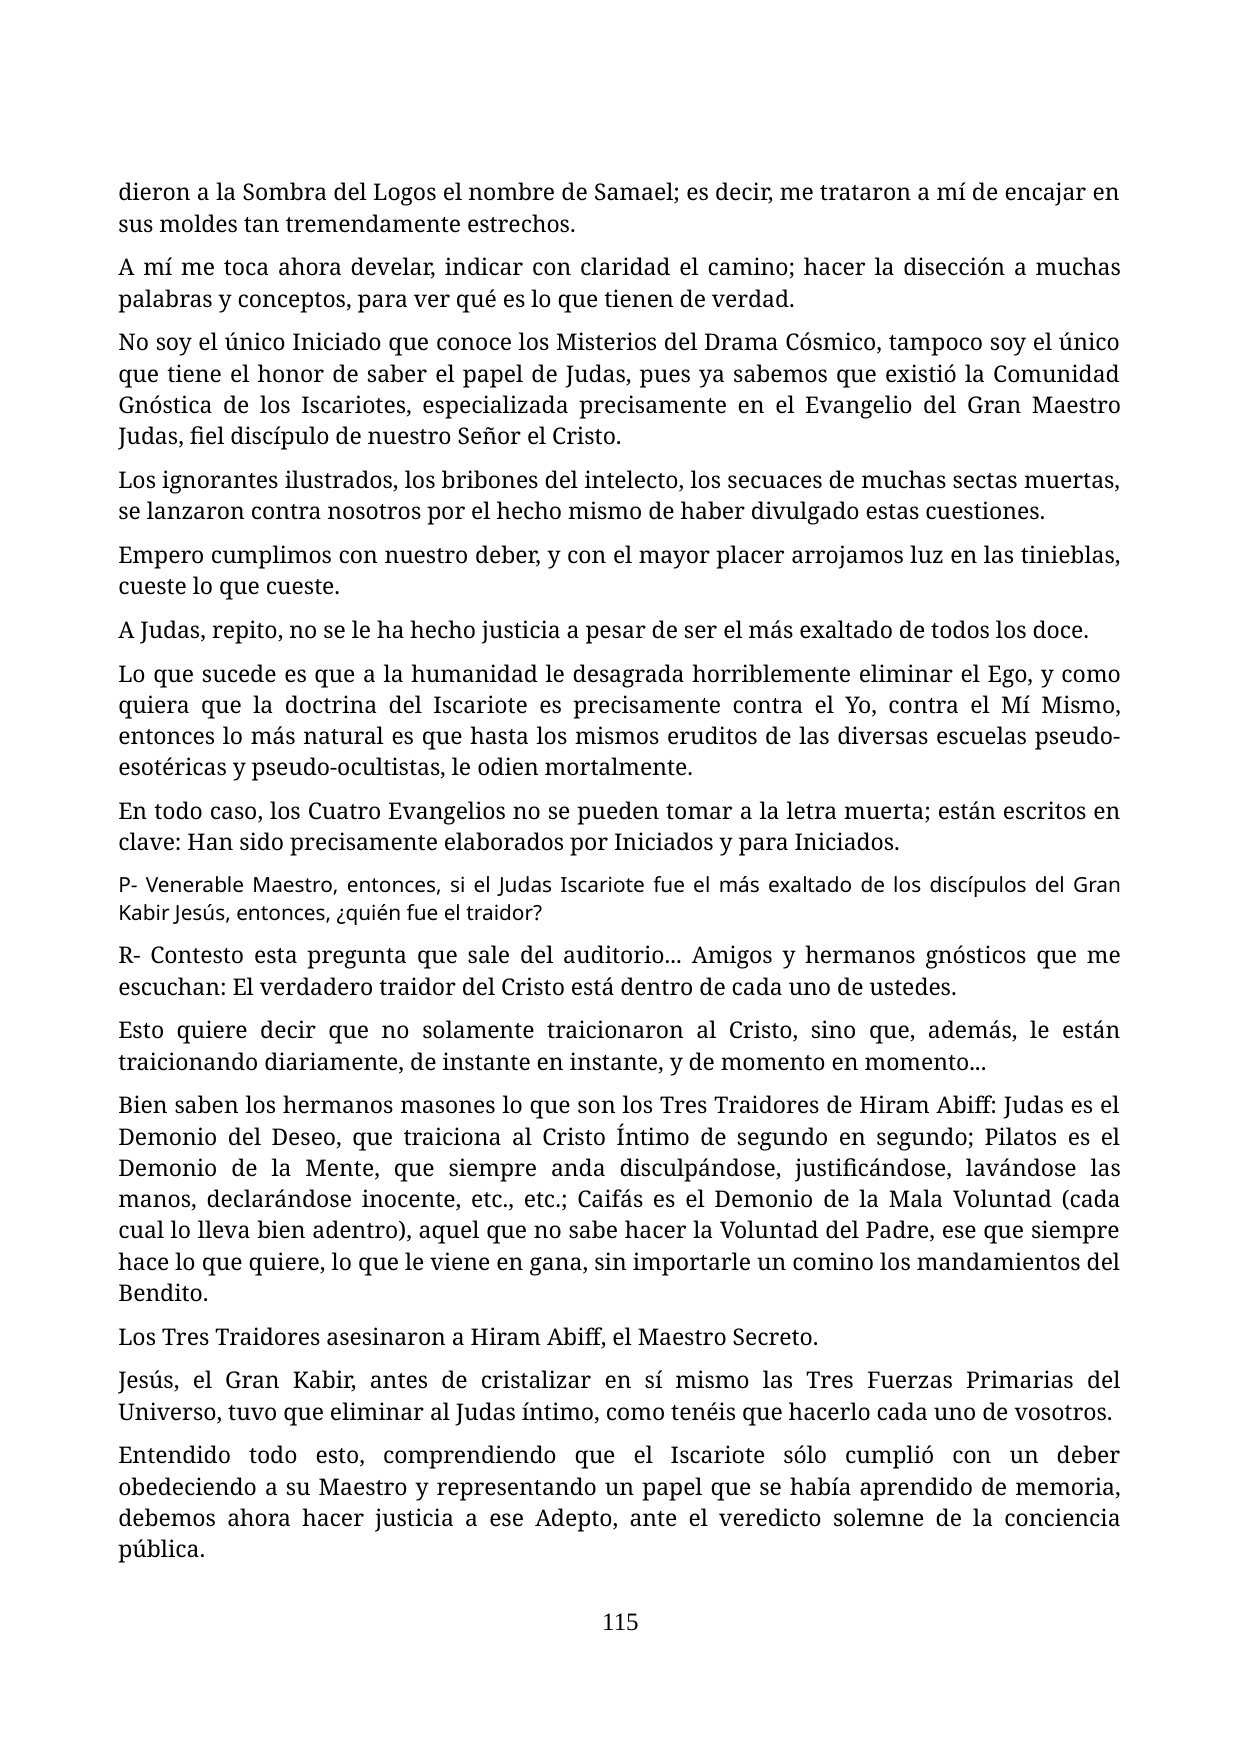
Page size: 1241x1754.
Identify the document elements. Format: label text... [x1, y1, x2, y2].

text No soy el único Iniciado que conoce los Misterios del Drama Cósmico, tampoco soy el único que tiene el honor de saber el papel de Judas, pues ya sabemos que existió la Comunidad Gnóstica de los Iscariotes, especializada precisamente en el Evangelio del Gran Maestro Judas, fiel discípulo de nuestro Señor el Cristo. [118, 326, 1122, 451]
text En todo caso, los Cuatro Evangelios no se pueden tomar a la letra muerta; están escritos en clave: Han sido precisamente elaborados por Iniciados y para Iniciados. [118, 795, 1122, 858]
text Los ignorantes ilustrados, los bribones del intelecto, los secuaces de muchas sectas muertas, se lanzaron contra nosotros por el hecho mismo de haber divulgado estas cuestiones. [118, 464, 1122, 526]
text R- Contesto esta pregunta que sale del auditorio... Amigos y hermanos gnósticos que me escuchan: El verdadero traidor del Cristo está dentro de cada uno de ustedes. [118, 939, 1122, 1002]
text Entendido todo esto, comprendiendo que el Iscariote sólo cumplió con un deber obedeciendo a su Maestro y representando un papel que se había aprendido de memoria, debemos ahora hacer justicia a ese Adepto, ante el veredicto solemne de la conciencia pública. [118, 1439, 1122, 1564]
text Empero cumplimos con nuestro deber, y con el mayor placer arrojamos luz en las tinieblas, cueste lo que cueste. [118, 539, 1122, 601]
text dieron a la Sombra del Logos el nombre de Samael; es decir, me trataron a mí de encajar en sus moldes tan tremendamente estrechos. [118, 176, 1122, 239]
text P- Venerable Maestro, entonces, si el Judas Iscariote fue el más exaltado de los discípulos del Gran Kabir Jesús, entonces, ¿quién fue el traidor? [118, 870, 1122, 927]
text Lo que sucede es que a la humanidad le desagrada horriblemente eliminar el Ego, y como quiera que la doctrina del Iscariote es precisamente contra el Yo, contra el Mí Mismo, entonces lo más natural es que hasta los mismos eruditos de las diversas escuelas pseudo-esotéricas y pseudo-ocultistas, le odien mortalmente. [118, 658, 1122, 783]
text Los Tres Traidores asesinaron a Hiram Abiff, el Maestro Secreto. [118, 1321, 1122, 1352]
text Jesús, el Gran Kabir, antes de cristalizar en sí mismo las Tres Fuerzas Primarias del Universo, tuvo que eliminar al Judas íntimo, como tenéis que hacerlo cada uno de vosotros. [118, 1364, 1122, 1427]
text A mí me toca ahora develar, indicar con claridad el camino; hacer la disección a muchas palabras y conceptos, para ver qué es lo que tienen de verdad. [118, 251, 1122, 314]
text Bien saben los hermanos masones lo que son los Tres Traidores de Hiram Abiff: Judas es el Demonio del Deseo, que traiciona al Cristo Íntimo de segundo en segundo; Pilatos es el Demonio de la Mente, que siempre anda disculpándose, justificándose, lavándose las manos, declarándose inocente, etc., etc.; Caifás es el Demonio de la Mala Voluntad (cada cual lo lleva bien adentro), aquel que no sabe hacer la Voluntad del Padre, ese que siempre hace lo que quiere, lo que le viene en gana, sin importarle un comino los mandamientos del Bendito. [118, 1089, 1122, 1308]
text Esto quiere decir que no solamente traicionaron al Cristo, sino que, además, le están traicionando diariamente, de instante en instante, y de momento en momento... [118, 1014, 1122, 1077]
text A Judas, repito, no se le ha hecho justicia a pesar de ser el más exaltado de todos los doce. [118, 614, 1122, 645]
